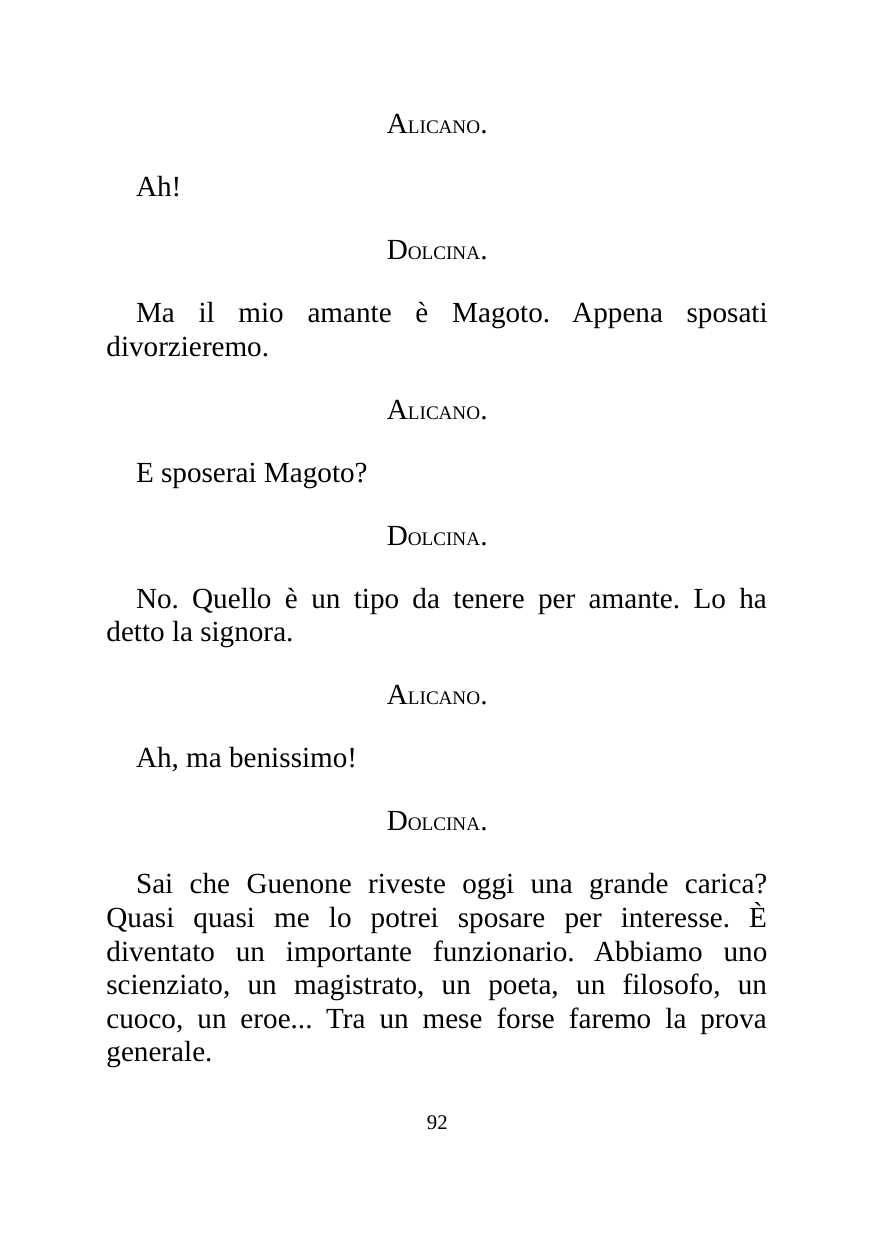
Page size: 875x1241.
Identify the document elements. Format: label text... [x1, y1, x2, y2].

text Ma il mio amante è Magoto. Appena sposati divorzieremo. [106, 295, 768, 362]
text No. Quello è un tipo da tenere per amante. Lo ha detto la signora. [106, 581, 768, 648]
text Ah! [106, 169, 768, 203]
text Dolcina. [106, 803, 768, 837]
text Dolcina. [106, 518, 768, 551]
text Ah, ma benissimo! [106, 741, 768, 774]
text Alicano. [106, 677, 768, 711]
text Alicano. [106, 106, 768, 140]
text Alicano. [106, 392, 768, 425]
text E sposerai Magoto? [106, 455, 768, 488]
text Dolcina. [106, 232, 768, 266]
text Sai che Guenone riveste oggi una grande carica? Quasi quasi me lo potrei sposare per interesse. È diventato un importante funzionario. Abbiamo uno scienziato, un magistrato, un poeta, un filosofo, un cuoco, un eroe... Tra un mese forse faremo la prova generale. [106, 867, 768, 1068]
